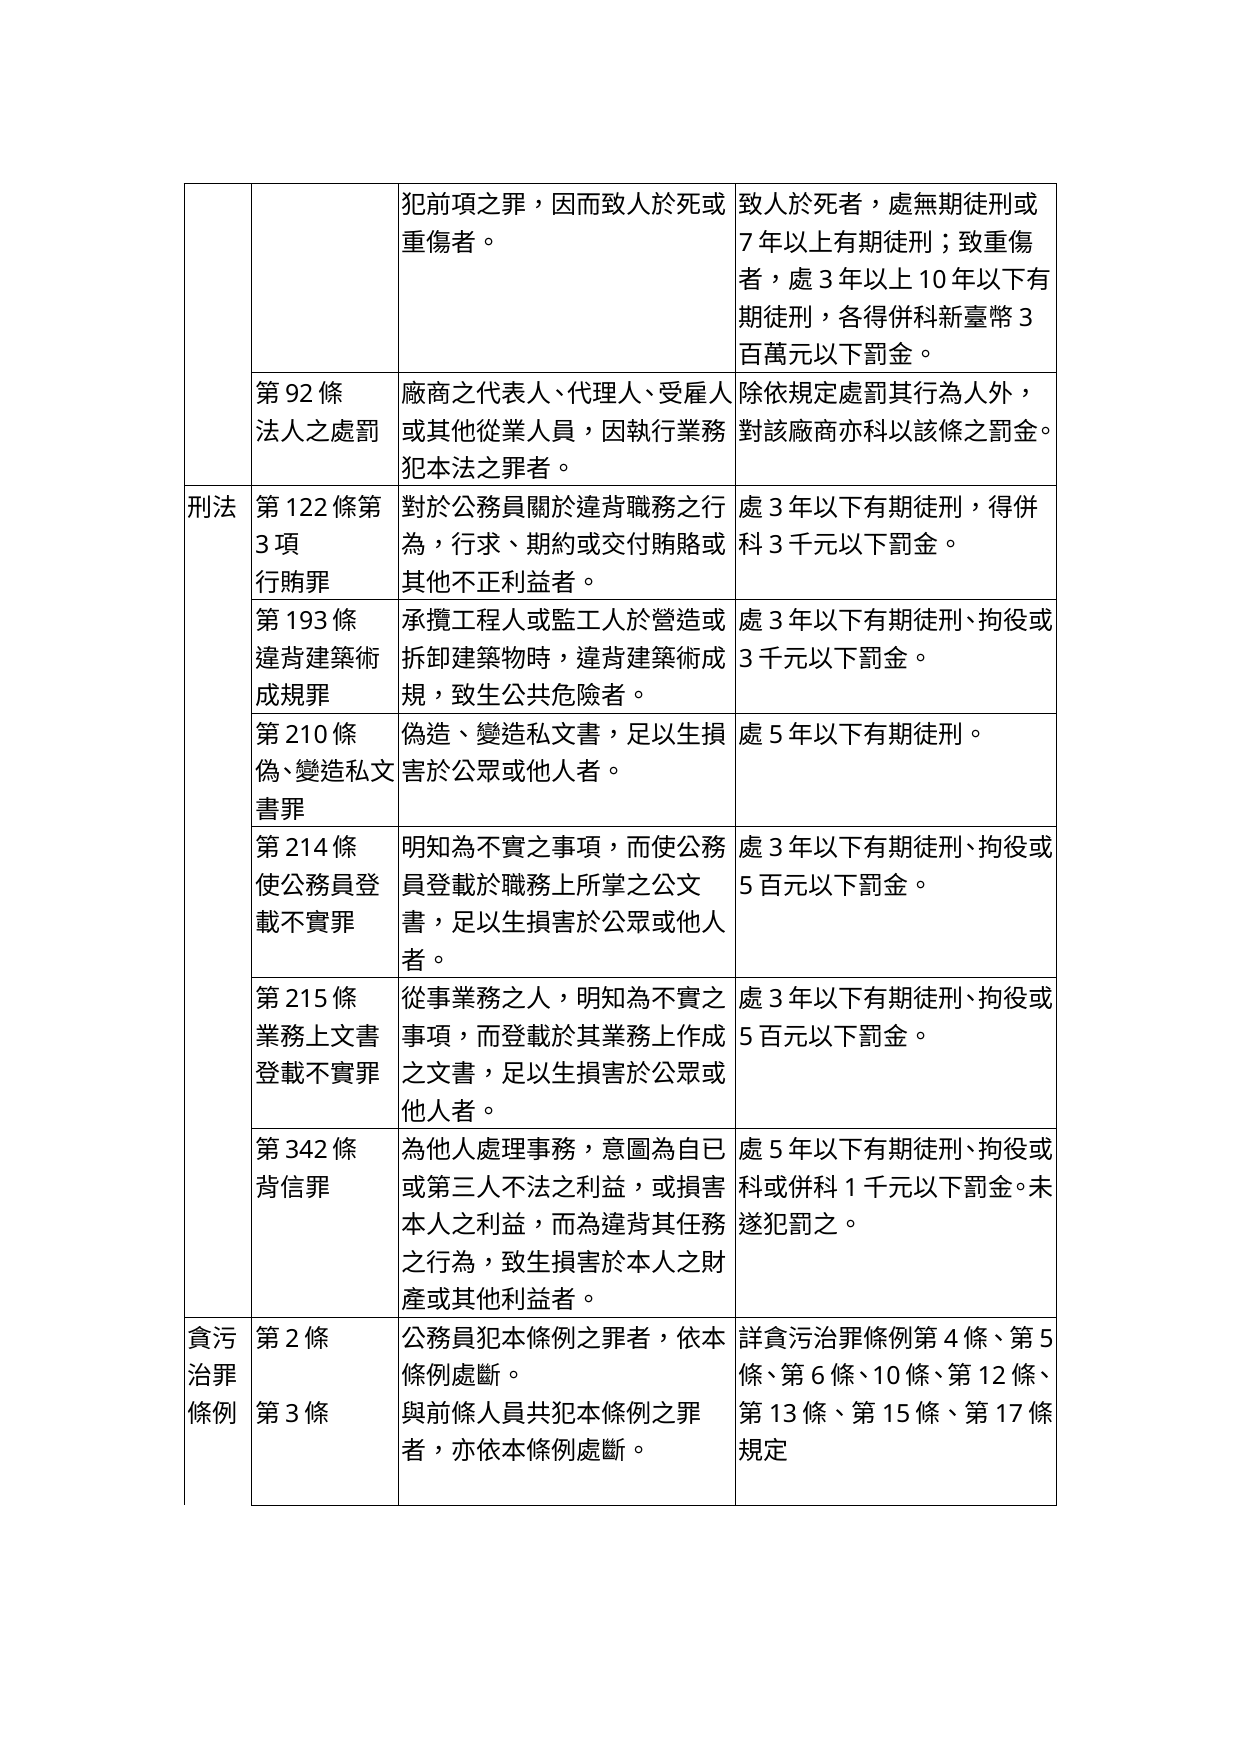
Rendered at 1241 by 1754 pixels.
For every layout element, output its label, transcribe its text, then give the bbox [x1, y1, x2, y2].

table_cell 第214條 使公務員登載不實罪 [252, 827, 398, 977]
table_cell 公務員犯本條例之罪者，依本條例處斷。 與前條人員共犯本條例之罪者，亦依本條例處斷。 [399, 1318, 735, 1505]
table_cell 第342條 背信罪 [252, 1129, 398, 1317]
table_cell 處3年以下有期徒刑、拘役或5百元以下罰金。 [736, 978, 1056, 1128]
table_cell [252, 184, 398, 372]
table_cell 對於公務員關於違背職務之行為，行求、期約或交付賄賂或其他不正利益者。 [399, 486, 735, 599]
table_cell [185, 184, 251, 485]
table_cell 第2條 第3條 [252, 1318, 398, 1505]
table_cell 廠商之代表人、代理人、受雇人或其他從業人員，因執行業務犯本法之罪者。 [399, 373, 735, 485]
table_cell 貪污治罪條例 [185, 1318, 251, 1505]
table_cell 為他人處理事務，意圖為自已或第三人不法之利益，或損害本人之利益，而為違背其任務之行為，致生損害於本人之財產或其他利益者。 [399, 1129, 735, 1317]
table_cell 第122條第3項 行賄罪 [252, 486, 398, 599]
table_cell 處5年以下有期徒刑、拘役或科或併科1千元以下罰金。未遂犯罰之。 [736, 1129, 1056, 1317]
table_cell 致人於死者，處無期徒刑或7年以上有期徒刑；致重傷者，處3年以上10年以下有期徒刑，各得併科新臺幣3百萬元以下罰金。 [736, 184, 1056, 372]
table_cell 第92條 法人之處罰 [252, 373, 398, 485]
table_cell 處3年以下有期徒刑、拘役或5百元以下罰金。 [736, 827, 1056, 977]
table_cell 偽造、變造私文書，足以生損害於公眾或他人者。 [399, 714, 735, 826]
table_cell 第210條 偽、變造私文書罪 [252, 714, 398, 826]
table_cell 處5年以下有期徒刑。 [736, 714, 1056, 826]
table_cell 從事業務之人，明知為不實之事項，而登載於其業務上作成之文書，足以生損害於公眾或他人者。 [399, 978, 735, 1128]
table_cell 犯前項之罪，因而致人於死或重傷者。 [399, 184, 735, 372]
table_cell 處3年以下有期徒刑，得併科3千元以下罰金。 [736, 486, 1056, 599]
table_cell 詳貪污治罪條例第4條、第5條、第6條、10條、第12條、第13條、第15條、第17條規定 [736, 1318, 1056, 1505]
table_cell 明知為不實之事項，而使公務員登載於職務上所掌之公文書，足以生損害於公眾或他人者。 [399, 827, 735, 977]
table_cell 第215條 業務上文書登載不實罪 [252, 978, 398, 1128]
table_cell 除依規定處罰其行為人外，對該廠商亦科以該條之罰金。 [736, 373, 1056, 485]
table_cell 刑法 [185, 486, 251, 1317]
table_cell 處3年以下有期徒刑、拘役或3千元以下罰金。 [736, 600, 1056, 712]
table_cell 第193條 違背建築術成規罪 [252, 600, 398, 712]
table_cell 承攬工程人或監工人於營造或拆卸建築物時，違背建築術成規，致生公共危險者。 [399, 600, 735, 712]
